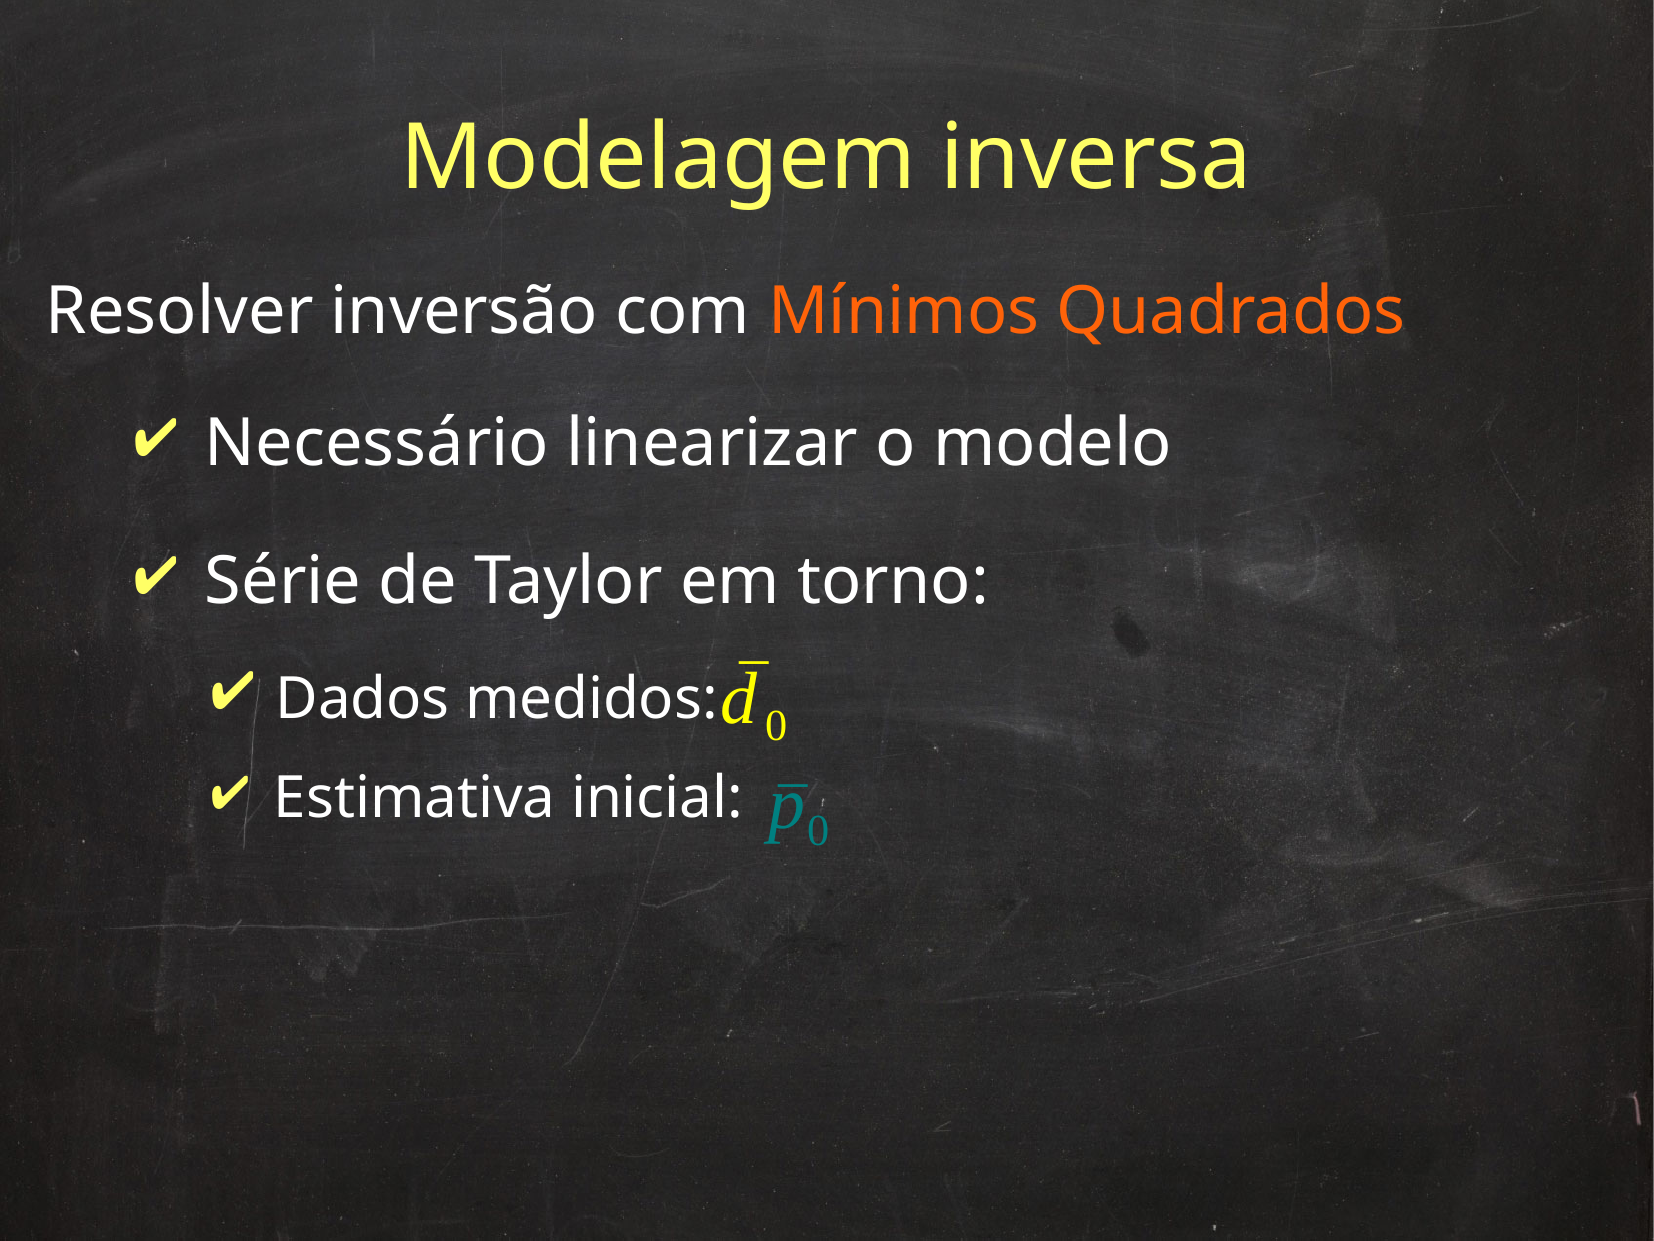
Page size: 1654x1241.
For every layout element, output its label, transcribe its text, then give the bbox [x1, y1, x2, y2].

chart [712, 657, 794, 751]
title Modelagem inversa [82, 49, 1571, 257]
picture [0, 0, 1654, 1241]
list Resolver inversão com Mínimos Quadrados Necessário linearizar o modelo Série de Taylor em torno: Dados medidos: Estimativa inicial: [45, 262, 1613, 1201]
chart [750, 761, 836, 855]
